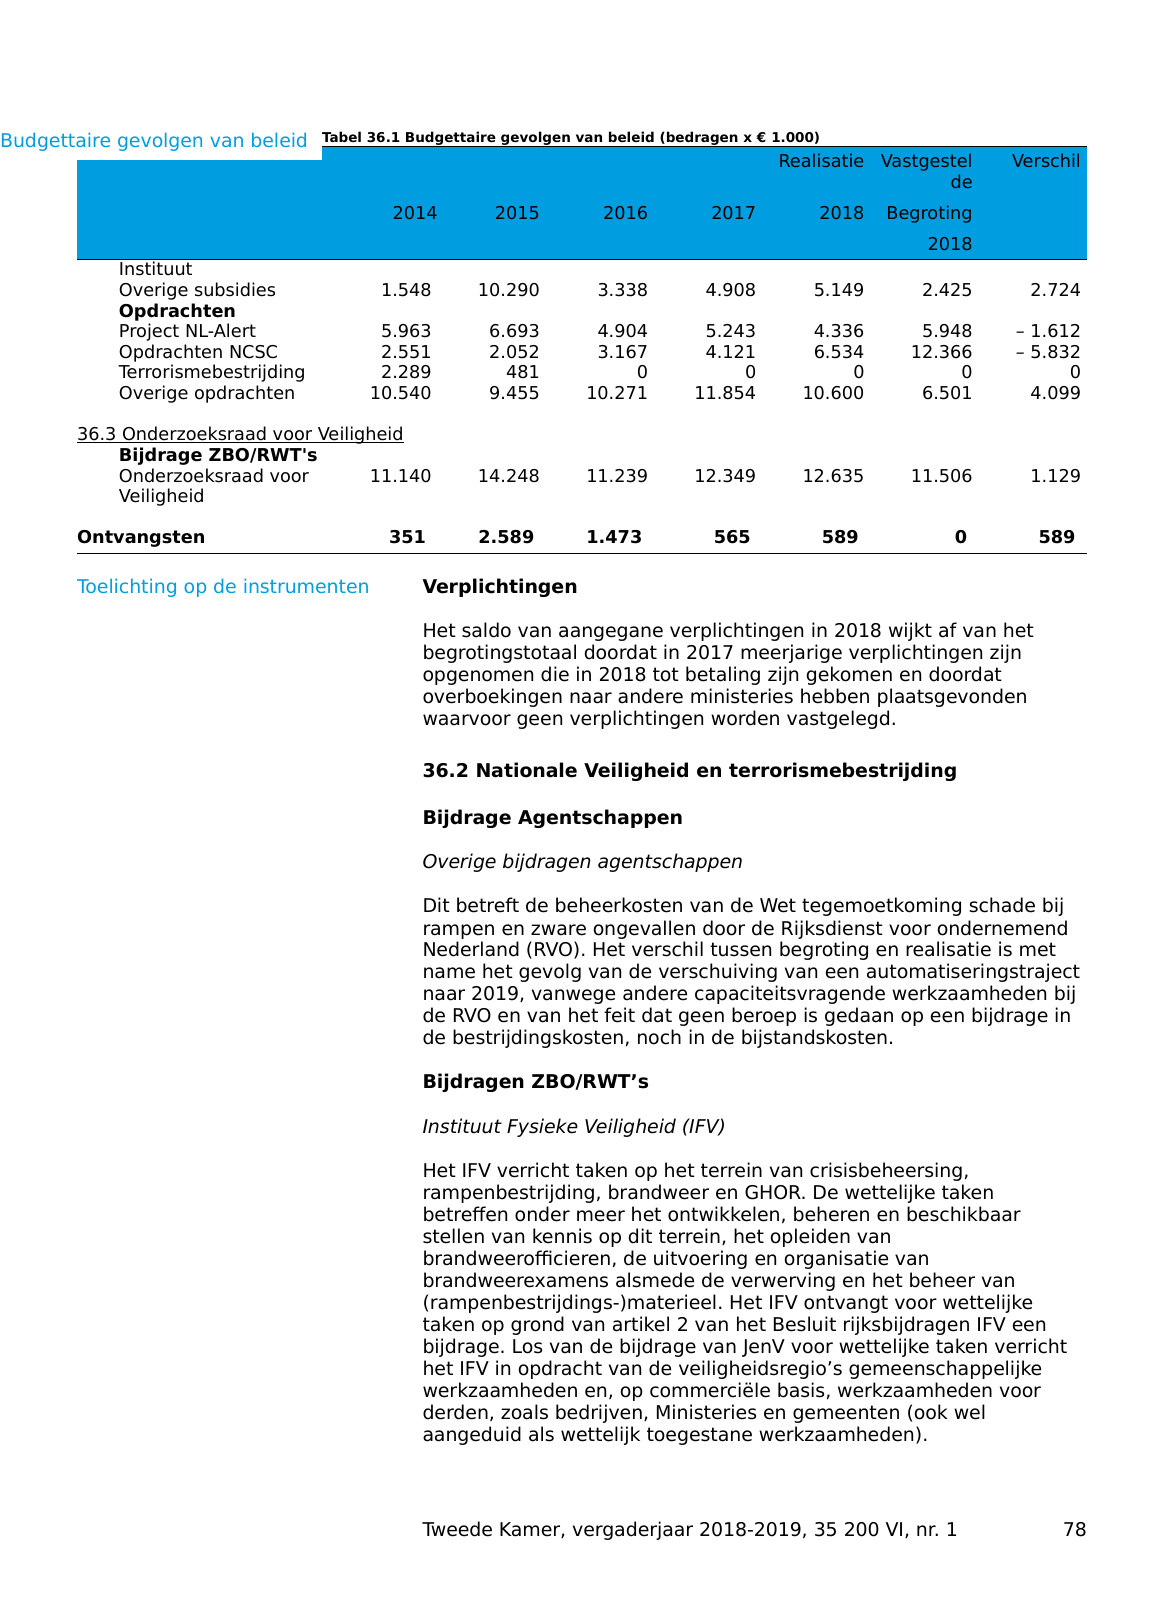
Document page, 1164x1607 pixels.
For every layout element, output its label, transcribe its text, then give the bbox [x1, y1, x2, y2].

table_cell Opdrachten NCSC [113, 342, 329, 362]
table_cell 589 [978, 528, 1087, 553]
table_cell – 5.832 [978, 342, 1087, 362]
table_cell Onderzoeksraad voor Veiligheid [113, 466, 329, 507]
table_cell 12.635 [762, 466, 870, 507]
table_cell 0 [546, 363, 654, 383]
table_cell [762, 301, 870, 321]
table_cell [978, 197, 1087, 228]
table_cell [77, 280, 113, 301]
table_cell [654, 507, 762, 527]
table_cell Opdrachten [113, 301, 329, 321]
table_cell [77, 466, 113, 507]
table_cell [654, 228, 762, 259]
table_cell 4.904 [546, 321, 654, 342]
table_cell [438, 301, 546, 321]
table_cell 5.149 [762, 280, 870, 301]
table_cell 351 [329, 528, 437, 553]
table_cell 1.473 [546, 528, 654, 553]
table_cell 2018 [762, 197, 870, 228]
table_cell 2.551 [329, 342, 437, 362]
table_cell Instituut [113, 260, 329, 280]
table_cell 11.854 [654, 383, 762, 404]
table_cell Begroting [870, 197, 978, 228]
table_cell 4.908 [654, 280, 762, 301]
table_cell Overige subsidies [113, 280, 329, 301]
table_cell 6.693 [438, 321, 546, 342]
table_cell 2.724 [978, 280, 1087, 301]
table_cell 481 [438, 363, 546, 383]
table_cell 12.366 [870, 342, 978, 362]
table_cell Overige opdrachten [113, 383, 329, 404]
table_cell 2017 [654, 197, 762, 228]
table_cell [329, 404, 437, 424]
table_cell Project NL-Alert [113, 321, 329, 342]
table_cell [978, 445, 1087, 466]
subtitle Instituut Fysieke Veiligheid (IFV) [422, 1116, 1087, 1138]
table_cell 5.963 [329, 321, 437, 342]
table_cell [546, 260, 654, 280]
table_cell 10.271 [546, 383, 654, 404]
table_cell [77, 260, 113, 280]
table_cell [762, 507, 870, 527]
table_cell 2015 [438, 197, 546, 228]
table_cell 12.349 [654, 466, 762, 507]
table_cell [329, 228, 437, 259]
table_cell [978, 228, 1087, 259]
table_cell [870, 301, 978, 321]
table_cell [438, 507, 546, 527]
table_cell 5.243 [654, 321, 762, 342]
table_cell [870, 507, 978, 527]
table_cell 0 [870, 363, 978, 383]
table_cell [546, 301, 654, 321]
table_cell 2016 [546, 197, 654, 228]
table_cell 4.336 [762, 321, 870, 342]
table_cell [77, 383, 113, 404]
table_cell [113, 507, 329, 527]
table_cell [77, 445, 113, 466]
table_cell 0 [870, 528, 978, 553]
table_cell [77, 321, 113, 342]
table_cell [438, 445, 546, 466]
table_cell [438, 228, 546, 259]
table_cell [978, 301, 1087, 321]
table_cell – 1.612 [978, 321, 1087, 342]
table_cell 14.248 [438, 466, 546, 507]
table_cell [546, 507, 654, 527]
table_cell [762, 404, 870, 424]
table_cell 1.548 [329, 280, 437, 301]
table_cell [438, 260, 546, 280]
table_cell 0 [762, 363, 870, 383]
table_cell [654, 445, 762, 466]
table_cell [762, 260, 870, 280]
table_cell [77, 301, 113, 321]
table_cell [329, 260, 437, 280]
table_cell 2018 [870, 228, 978, 259]
table_cell 9.455 [438, 383, 546, 404]
table_cell 1.129 [978, 466, 1087, 507]
table_cell 3.167 [546, 342, 654, 362]
table_cell [438, 404, 546, 424]
table_cell 11.140 [329, 466, 437, 507]
table_cell 10.540 [329, 383, 437, 404]
table_cell [654, 301, 762, 321]
table_cell 11.239 [546, 466, 654, 507]
table_cell [77, 342, 113, 362]
table_cell 2.425 [870, 280, 978, 301]
table_cell [654, 260, 762, 280]
table_cell [113, 147, 329, 197]
table_cell [762, 445, 870, 466]
subtitle [77, 598, 399, 606]
table_cell [77, 507, 113, 527]
subtitle 36.2 Nationale Veiligheid en terrorismebestrijding [422, 760, 1087, 782]
table_cell Vastgestelde [870, 147, 978, 197]
table_cell [978, 507, 1087, 527]
table_cell 6.501 [870, 383, 978, 404]
table_header Tabel 36.1 Budgettaire gevolgen van beleid (bedragen x € 1.000) [0, 130, 1087, 160]
table_cell [762, 228, 870, 259]
table_cell [113, 404, 329, 424]
table_cell 3.338 [546, 280, 654, 301]
table_cell 2.289 [329, 363, 437, 383]
table_cell 589 [762, 528, 870, 553]
table_cell 5.948 [870, 321, 978, 342]
table_cell [870, 445, 978, 466]
table_cell 4.099 [978, 383, 1087, 404]
table_cell 0 [654, 363, 762, 383]
table_cell [978, 260, 1087, 280]
table_cell Terrorismebestrijding [113, 363, 329, 383]
table_cell [870, 404, 978, 424]
table_cell Ontvangsten [77, 528, 329, 553]
table_cell [329, 445, 437, 466]
table_cell 2014 [329, 197, 437, 228]
table_cell [77, 404, 113, 424]
table_cell 11.506 [870, 466, 978, 507]
table_cell 565 [654, 528, 762, 553]
table_cell [546, 228, 654, 259]
table_cell [870, 260, 978, 280]
table_cell 10.290 [438, 280, 546, 301]
table_cell [329, 507, 437, 527]
table_cell 10.600 [762, 383, 870, 404]
table_cell 0 [978, 363, 1087, 383]
table_cell [77, 160, 113, 197]
table_cell 4.121 [654, 342, 762, 362]
subtitle Verplichtingen [422, 576, 1087, 598]
subtitle Overige bijdragen agentschappen [422, 851, 1087, 873]
text Het IFV verricht taken op het terrein van crisisbeheersing, rampenbestrijding, brandweer en GHOR. De wettelijke taken betreffen onder meer het ontwikkelen, beheren en beschikbaar stellen van kennis op dit terrein, het opleiden van brandweerofficieren, de uitvoering en organisatie van brandweerexamens alsmede de verwerving en het beheer van (rampenbestrijdings-)materieel. Het IFV ontvangt voor wettelijke taken op grond van artikel 2 van het Besluit rijksbijdragen IFV een bijdrage. Los van de bijdrage van JenV voor wettelijke taken verricht het IFV in opdracht van de veiligheidsregio’s gemeenschappelijke werkzaamheden en, op commerciële basis, werkzaamheden voor derden, zoals bedrijven, Ministeries en gemeenten (ook wel aangeduid als wettelijk toegestane werkzaamheden). [422, 1160, 1087, 1446]
table_cell [546, 445, 654, 466]
text Het saldo van aangegane verplichtingen in 2018 wijkt af van het begrotingstotaal doordat in 2017 meerjarige verplichtingen zijn opgenomen die in 2018 tot betaling zijn gekomen en doordat overboekingen naar andere ministeries hebben plaatsgevonden waarvoor geen verplichtingen worden vastgelegd. [422, 620, 1087, 730]
subtitle Bijdrage Agentschappen [422, 807, 1087, 829]
text Dit betreft de beheerkosten van de Wet tegemoetkoming schade bij rampen en zware ongevallen door de Rijksdienst voor ondernemend Nederland (RVO). Het verschil tussen begroting en realisatie is met name het gevolg van de verschuiving van een automatiseringstraject naar 2019, vanwege andere capaciteitsvragende werkzaamheden bij de RVO en van het feit dat geen beroep is gedaan op een bijdrage in de bestrijdingskosten, noch in de bijstandskosten. [422, 895, 1087, 1049]
table_cell [546, 404, 654, 424]
table_cell [978, 404, 1087, 424]
table_cell Realisatie [329, 147, 870, 197]
table_cell [654, 404, 762, 424]
table_cell Bijdrage ZBO/RWT's [113, 445, 329, 466]
table_cell 2.589 [438, 528, 546, 553]
table_cell [329, 301, 437, 321]
table_cell Verschil [978, 147, 1087, 197]
text Toelichting op de instrumenten [77, 576, 399, 598]
table_cell 36.3 Onderzoeksraad voor Veiligheid [77, 424, 1087, 445]
subtitle Bijdragen ZBO/RWT’s [422, 1071, 1087, 1093]
table_cell 6.534 [762, 342, 870, 362]
table_cell [77, 363, 113, 383]
table_cell 2.052 [438, 342, 546, 362]
